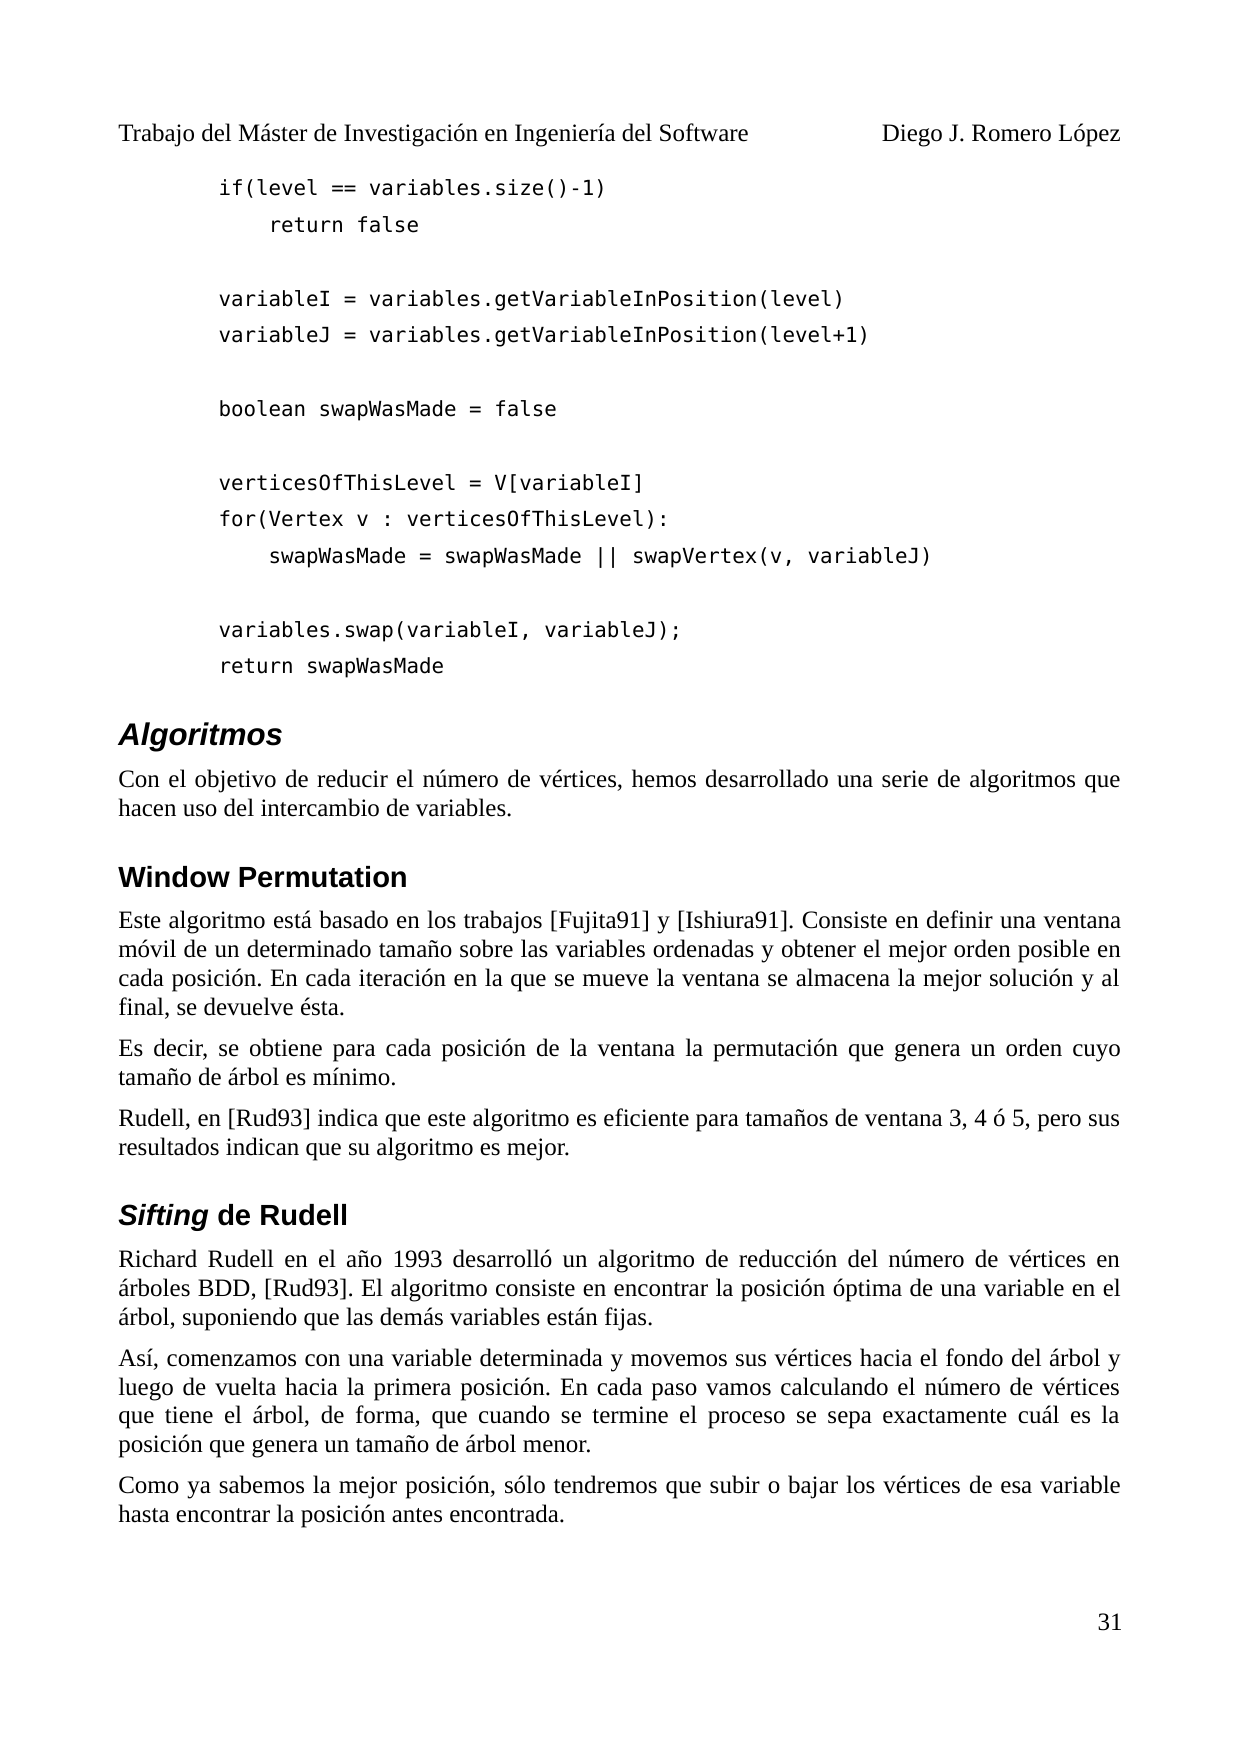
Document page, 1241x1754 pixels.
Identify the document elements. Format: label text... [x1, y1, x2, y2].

text return swapWasMade [118, 654, 1122, 679]
text variableJ = variables.getVariableInPosition(level+1) [118, 323, 1122, 348]
subtitle Algoritmos [118, 716, 1122, 752]
text boolean swapWasMade = false [118, 397, 1122, 421]
text Con el objetivo de reducir el número de vértices, hemos desarrollado una serie de algoritmos que hacen uso del intercambio de variables. [118, 764, 1122, 822]
text for(Vertex v : verticesOfThisLevel): [118, 507, 1122, 532]
text Richard Rudell en el año 1993 desarrolló un algoritmo de reducción del número de vértices en árboles BDD, [Rud93]. El algoritmo consiste en encontrar la posición óptima de una variable en el árbol, suponiendo que las demás variables están fijas. [118, 1244, 1122, 1330]
text Como ya sabemos la mejor posición, sólo tendremos que subir o bajar los vértices de esa variable hasta encontrar la posición antes encontrada. [118, 1470, 1122, 1528]
text Es decir, se obtiene para cada posición de la ventana la permutación que genera un orden cuyo tamaño de árbol es mínimo. [118, 1033, 1122, 1091]
subtitle Sifting de Rudell [118, 1198, 1122, 1232]
text variables.swap(variableI, variableJ); [118, 618, 1122, 642]
text verticesOfThisLevel = V[variableI] [118, 471, 1122, 495]
text Este algoritmo está basado en los trabajos [Fujita91] y [Ishiura91]. Consiste en definir una ventana móvil de un determinado tamaño sobre las variables ordenadas y obtener el mejor orden posible en cada posición. En cada iteración en la que se mueve la ventana se almacena la mejor solución y al final, se devuelve ésta. [118, 906, 1122, 1021]
subtitle Window Permutation [118, 859, 1122, 893]
text Rudell, en [Rud93] indica que este algoritmo es eficiente para tamaños de ventana 3, 4 ó 5, pero sus resultados indican que su algoritmo es mejor. [118, 1103, 1122, 1161]
text swapWasMade = swapWasMade || swapVertex(v, variableJ) [118, 544, 1122, 568]
text Así, comenzamos con una variable determinada y movemos sus vértices hacia el fondo del árbol y luego de vuelta hacia la primera posición. En cada paso vamos calculando el número de vértices que tiene el árbol, de forma, que cuando se termine el proceso se sepa exactamente cuál es la posición que genera un tamaño de árbol menor. [118, 1343, 1122, 1458]
text if(level == variables.size()-1) [118, 176, 1122, 201]
text return false [118, 213, 1122, 237]
text variableI = variables.getVariableInPosition(level) [118, 287, 1122, 311]
